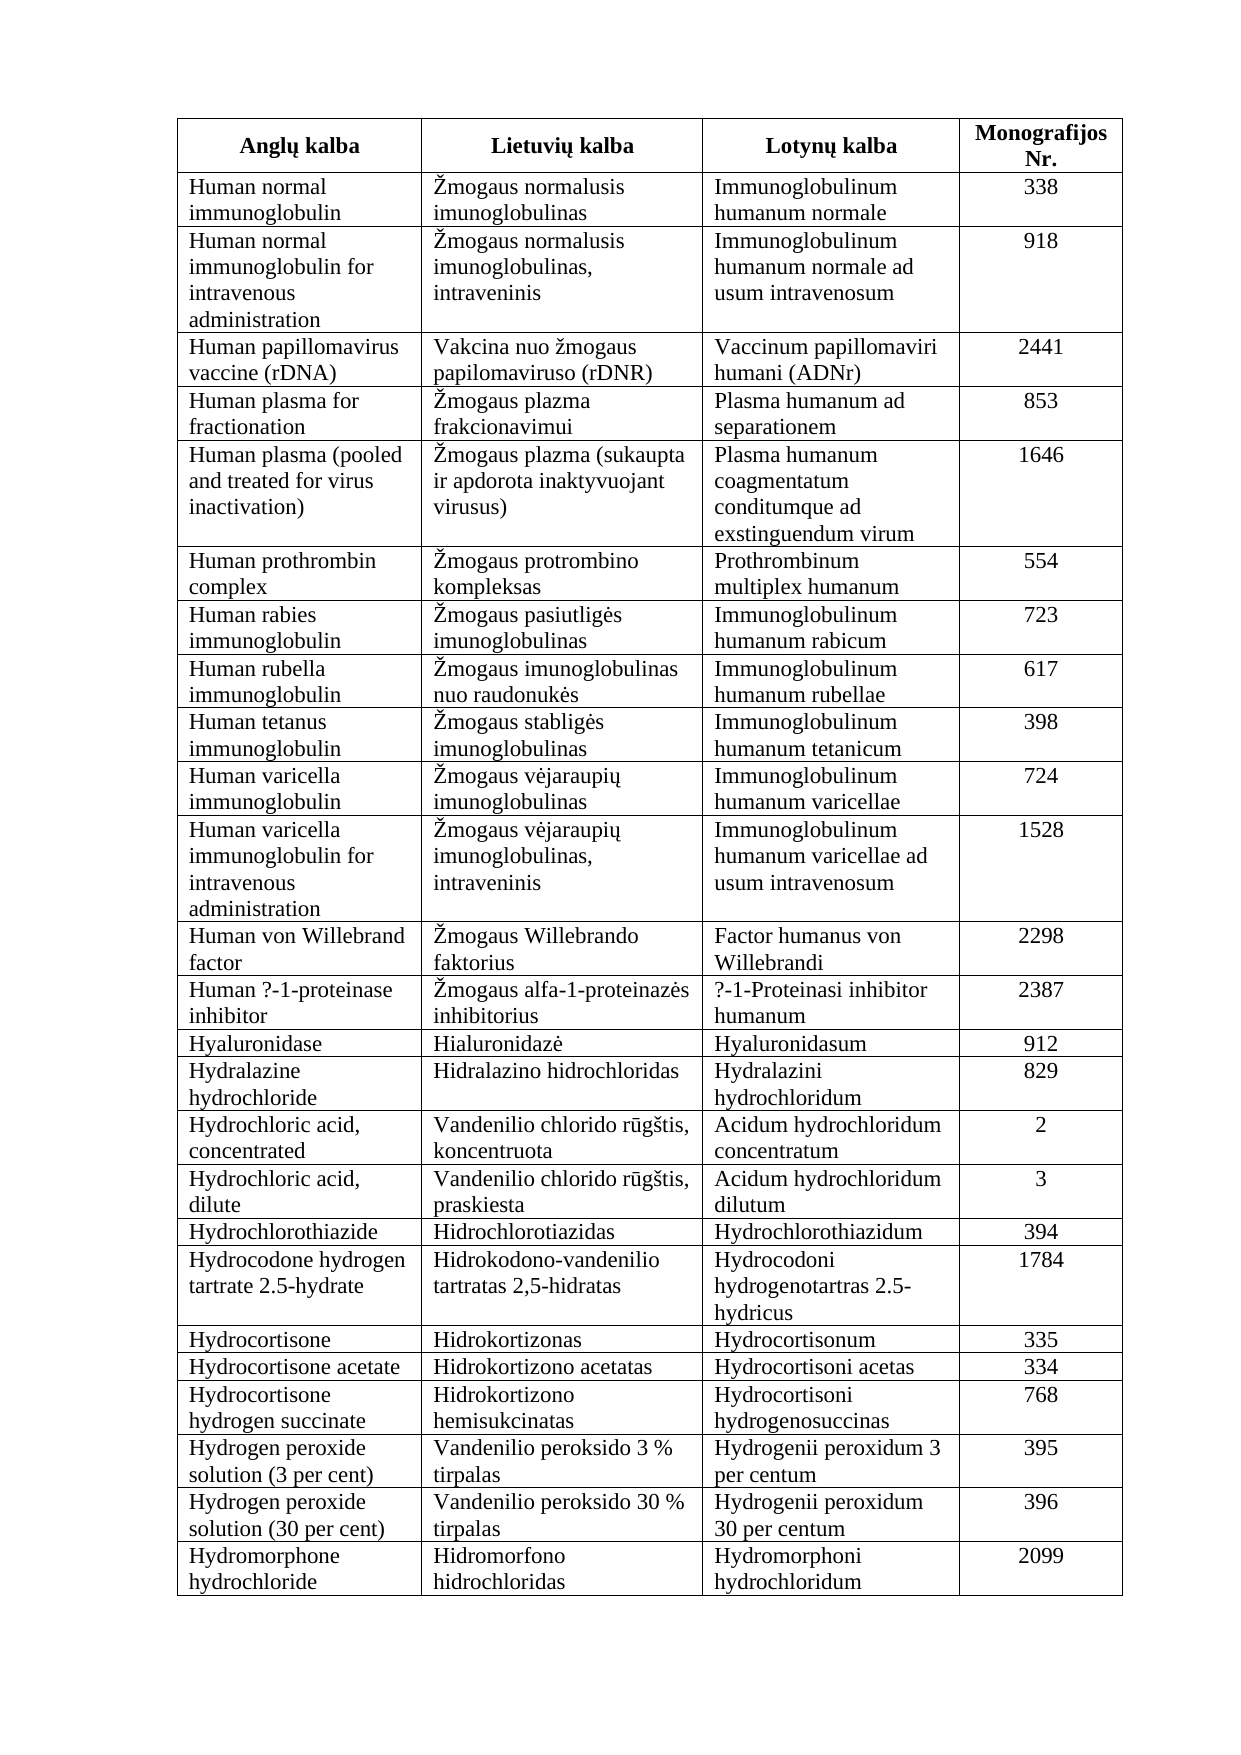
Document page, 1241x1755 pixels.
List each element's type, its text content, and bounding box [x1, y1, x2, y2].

table_cell Hydrocortisone acetate [178, 1353, 421, 1380]
table_cell Vandenilio chlorido rūgštis, koncentruota [422, 1111, 702, 1164]
table_cell Vandenilio peroksido 30 % tirpalas [422, 1488, 702, 1541]
table_cell Human varicella immunoglobulin [178, 762, 421, 815]
table_cell Human varicella immunoglobulin for intravenous administration [178, 816, 421, 921]
table_cell 1528 [960, 816, 1122, 921]
table_cell Prothrombinum multiplex humanum [703, 547, 959, 600]
table_cell Immunoglobulinum humanum rabicum [703, 601, 959, 653]
table_cell 396 [960, 1488, 1122, 1541]
table_cell Hydrocortisonum [703, 1326, 959, 1352]
table_header Lotynų kalba [703, 119, 959, 172]
table_cell 395 [960, 1435, 1122, 1487]
table_cell 2441 [960, 333, 1122, 386]
table_cell Hydrogen peroxide solution (30 per cent) [178, 1488, 421, 1541]
table_cell Hydromorphone hydrochloride [178, 1542, 421, 1595]
table_cell Immunoglobulinum humanum varicellae ad usum intravenosum [703, 816, 959, 921]
table_cell ?-1-Proteinasi inhibitor humanum [703, 976, 959, 1029]
table_cell Žmogaus vėjaraupių imunoglobulinas [422, 762, 702, 815]
table_cell 1784 [960, 1246, 1122, 1325]
table_cell Hydrochloric acid, dilute [178, 1165, 421, 1217]
table_cell Žmogaus vėjaraupių imunoglobulinas, intraveninis [422, 816, 702, 921]
table_cell Žmogaus normalusis imunoglobulinas [422, 173, 702, 226]
table_cell Human normal immunoglobulin for intravenous administration [178, 227, 421, 332]
table_cell Factor humanus von Willebrandi [703, 922, 959, 975]
table_cell 853 [960, 387, 1122, 439]
table_cell Acidum hydrochloridum concentratum [703, 1111, 959, 1164]
table_cell Human plasma (pooled and treated for virus inactivation) [178, 441, 421, 546]
table_cell 912 [960, 1030, 1122, 1056]
table_cell 338 [960, 173, 1122, 226]
table_cell 394 [960, 1219, 1122, 1245]
table_cell Human von Willebrand factor [178, 922, 421, 975]
table_cell Immunoglobulinum humanum rubellae [703, 655, 959, 707]
table_cell 3 [960, 1165, 1122, 1217]
table_cell 398 [960, 708, 1122, 761]
table_cell Žmogaus Willebrando faktorius [422, 922, 702, 975]
table_cell Human ?-1-proteinase inhibitor [178, 976, 421, 1029]
table_cell 1646 [960, 441, 1122, 546]
table_cell Immunoglobulinum humanum normale ad usum intravenosum [703, 227, 959, 332]
table_cell 617 [960, 655, 1122, 707]
table_cell Human prothrombin complex [178, 547, 421, 600]
table_cell Human rabies immunoglobulin [178, 601, 421, 653]
table_cell 829 [960, 1057, 1122, 1110]
table_cell Hydrocortisone [178, 1326, 421, 1352]
table_cell Hyaluronidasum [703, 1030, 959, 1056]
table_cell Vakcina nuo žmogaus papilomaviruso (rDNR) [422, 333, 702, 386]
table_cell Žmogaus imunoglobulinas nuo raudonukės [422, 655, 702, 707]
table_cell Žmogaus protrombino kompleksas [422, 547, 702, 600]
table_header Lietuvių kalba [422, 119, 702, 172]
table_cell Hydrocodone hydrogen tartrate 2.5-hydrate [178, 1246, 421, 1325]
table_cell Hydrocortisone hydrogen succinate [178, 1381, 421, 1433]
table_cell Hidrokodono-vandenilio tartratas 2,5-hidratas [422, 1246, 702, 1325]
table_cell 918 [960, 227, 1122, 332]
table_cell Hydralazine hydrochloride [178, 1057, 421, 1110]
table_cell 334 [960, 1353, 1122, 1380]
table_cell Plasma humanum ad separationem [703, 387, 959, 439]
table_cell Hydrogen peroxide solution (3 per cent) [178, 1435, 421, 1487]
table_cell Hydromorphoni hydrochloridum [703, 1542, 959, 1595]
table_cell Vandenilio chlorido rūgštis, praskiesta [422, 1165, 702, 1217]
table_cell 2387 [960, 976, 1122, 1029]
table_header Anglų kalba [178, 119, 421, 172]
table_cell Hialuronidazė [422, 1030, 702, 1056]
table_cell 335 [960, 1326, 1122, 1352]
table_cell 768 [960, 1381, 1122, 1433]
table_cell Hidromorfono hidrochloridas [422, 1542, 702, 1595]
table_cell Žmogaus stabligės imunoglobulinas [422, 708, 702, 761]
table_cell Hydralazini hydrochloridum [703, 1057, 959, 1110]
table_cell Acidum hydrochloridum dilutum [703, 1165, 959, 1217]
table_cell Žmogaus normalusis imunoglobulinas, intraveninis [422, 227, 702, 332]
table_cell 2099 [960, 1542, 1122, 1595]
table_cell Hidrokortizono acetatas [422, 1353, 702, 1380]
table_cell 554 [960, 547, 1122, 600]
table_cell Hidrokortizono hemisukcinatas [422, 1381, 702, 1433]
table_cell Human plasma for fractionation [178, 387, 421, 439]
table_cell Hydrochloric acid, concentrated [178, 1111, 421, 1164]
table_cell Hydrochlorothiazide [178, 1219, 421, 1245]
table_cell Human papillomavirus vaccine (rDNA) [178, 333, 421, 386]
table_cell Žmogaus plazma frakcionavimui [422, 387, 702, 439]
table_cell Human normal immunoglobulin [178, 173, 421, 226]
table_cell Human rubella immunoglobulin [178, 655, 421, 707]
table_cell Immunoglobulinum humanum varicellae [703, 762, 959, 815]
table_cell 2 [960, 1111, 1122, 1164]
table_cell Žmogaus plazma (sukaupta ir apdorota inaktyvuojant virusus) [422, 441, 702, 546]
table_cell Hidrochlorotiazidas [422, 1219, 702, 1245]
table_cell Vandenilio peroksido 3 % tirpalas [422, 1435, 702, 1487]
table_cell Hydrocortisoni acetas [703, 1353, 959, 1380]
table_cell Hydrocodoni hydrogenotartras 2.5-hydricus [703, 1246, 959, 1325]
table_cell Hidralazino hidrochloridas [422, 1057, 702, 1110]
table_cell Hydrogenii peroxidum 3 per centum [703, 1435, 959, 1487]
table_cell Immunoglobulinum humanum tetanicum [703, 708, 959, 761]
table_cell Vaccinum papillomaviri humani (ADNr) [703, 333, 959, 386]
table_cell Hyaluronidase [178, 1030, 421, 1056]
table_cell Žmogaus pasiutligės imunoglobulinas [422, 601, 702, 653]
table_cell Immunoglobulinum humanum normale [703, 173, 959, 226]
table_cell 723 [960, 601, 1122, 653]
table_cell Hydrocortisoni hydrogenosuccinas [703, 1381, 959, 1433]
table_cell Žmogaus alfa‑1-proteinazės inhibitorius [422, 976, 702, 1029]
table_cell Hydrochlorothiazidum [703, 1219, 959, 1245]
table_cell 2298 [960, 922, 1122, 975]
table_cell Plasma humanum coagmentatum conditumque ad exstinguendum virum [703, 441, 959, 546]
table_cell Hydrogenii peroxidum 30 per centum [703, 1488, 959, 1541]
table_header Monografijos Nr. [960, 119, 1122, 172]
table_cell 724 [960, 762, 1122, 815]
table_cell Human tetanus immunoglobulin [178, 708, 421, 761]
table_cell Hidrokortizonas [422, 1326, 702, 1352]
